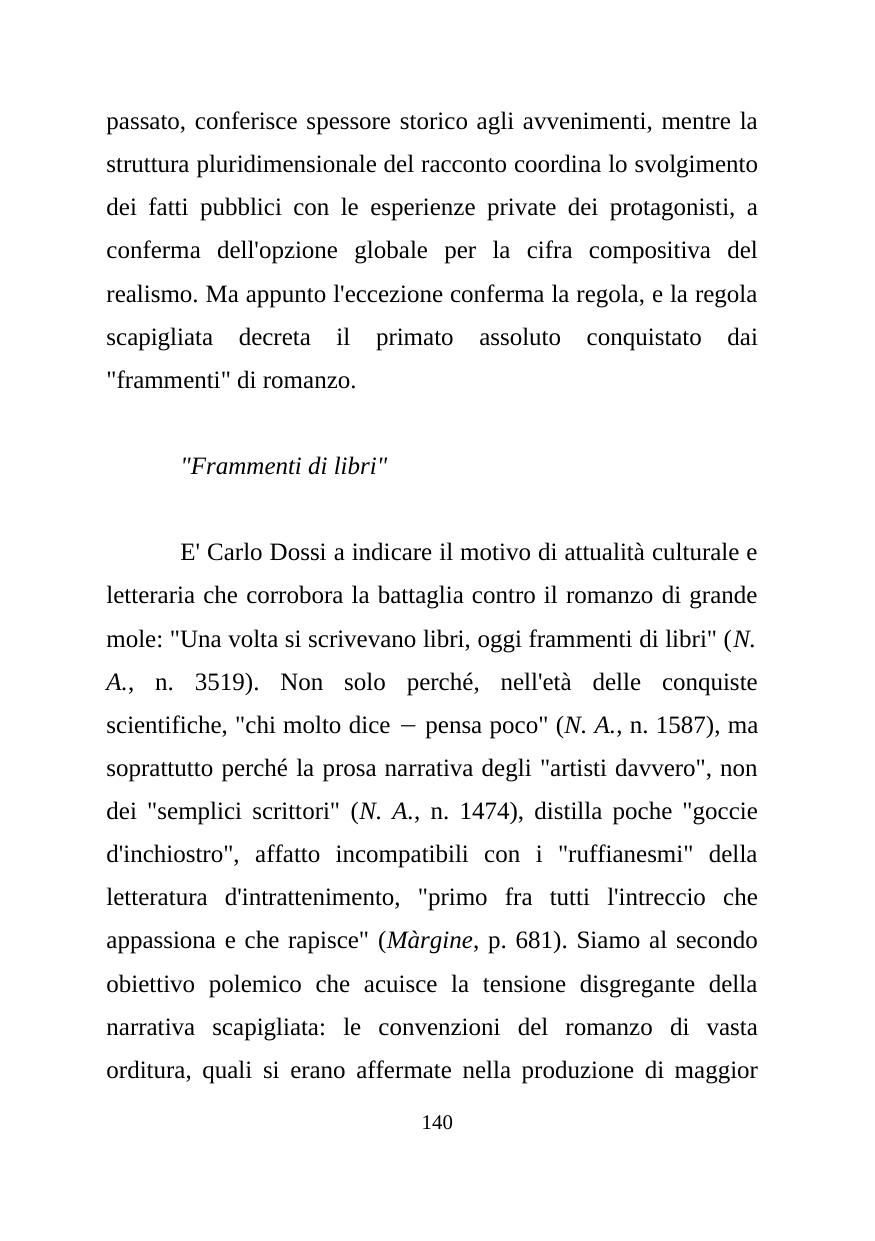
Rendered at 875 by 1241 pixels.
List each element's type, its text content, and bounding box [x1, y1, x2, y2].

text "Frammenti di libri" [106, 451, 758, 480]
text passato, conferisce spessore storico agli avvenimenti, mentre la struttura pluridimensionale del racconto coordina lo svolgimento dei fatti pubblici con le esperienze private dei protagonisti, a conferma dell'opzione globale per la cifra compositiva del realismo. Ma appunto l'eccezione conferma la regola, e la regola scapigliata decreta il primato assoluto conquistato dai "frammenti" di romanzo. [106, 106, 758, 394]
text E' Carlo Dossi a indicare il motivo di attualità culturale e letteraria che corrobora la battaglia contro il romanzo di grande mole: "Una volta si scrivevano libri, oggi frammenti di libri" (N. A., n. 3519). Non solo perché, nell'età delle conquiste scientifiche, "chi molto dice ¾ pensa poco" (N. A., n. 1587), ma soprattutto perché la prosa narrativa degli "artisti davvero", non dei "semplici scrittori" (N. A., n. 1474), distilla poche "goccie d'inchiostro", affatto incompatibili con i "ruffianesmi" della letteratura d'intrattenimento, "primo fra tutti l'intreccio che appassiona e che rapisce" (Màrgine, p. 681). Siamo al secondo obiettivo polemico che acuisce la tensione disgregante della narrativa scapigliata: le convenzioni del romanzo di vasta orditura, quali si erano affermate nella produzione di maggior [106, 537, 758, 1084]
